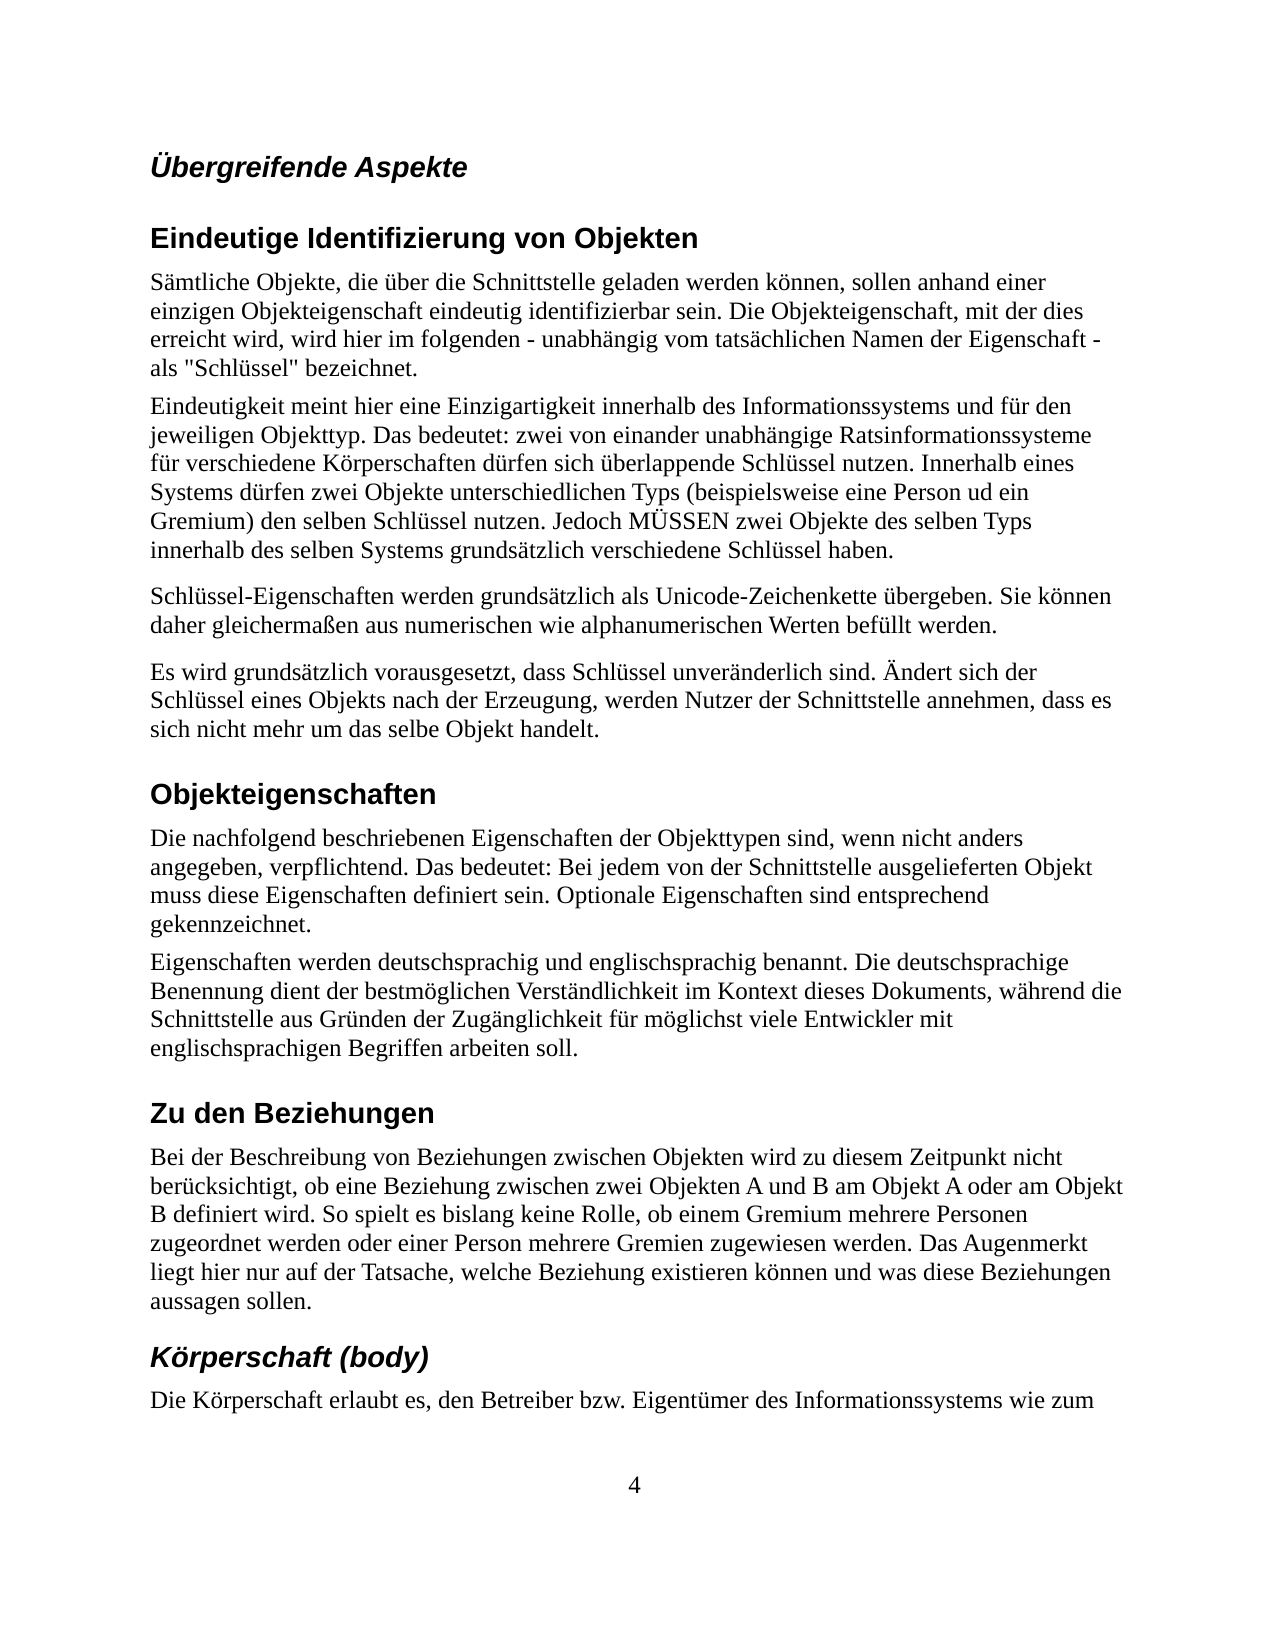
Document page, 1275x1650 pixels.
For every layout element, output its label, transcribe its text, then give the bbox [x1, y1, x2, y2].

subtitle Objekteigenschaften [150, 777, 1125, 811]
text Bei der Beschreibung von Beziehungen zwischen Objekten wird zu diesem Zeitpunkt nicht berücksichtigt, ob eine Beziehung zwischen zwei Objekten A und B am Objekt A oder am Objekt B definiert wird. So spielt es bislang keine Rolle, ob einem Gremium mehrere Personen zugeordnet werden oder einer Person mehrere Gremien zugewiesen werden. Das Augenmerkt liegt hier nur auf der Tatsache, welche Beziehung existieren können und was diese Beziehungen aussagen sollen. [150, 1142, 1125, 1314]
text Sämtliche Objekte, die über die Schnittstelle geladen werden können, sollen anhand einer einzigen Objekteigenschaft eindeutig identifizierbar sein. Die Objekteigenschaft, mit der dies erreicht wird, wird hier im folgenden - unabhängig vom tatsächlichen Namen der Eigenschaft - als "Schlüssel" bezeichnet. [150, 267, 1125, 382]
text Die nachfolgend beschriebenen Eigenschaften der Objekttypen sind, wenn nicht anders angegeben, verpflichtend. Das bedeutet: Bei jedem von der Schnittstelle ausgelieferten Objekt muss diese Eigenschaften definiert sein. Optionale Eigenschaften sind entsprechend gekennzeichnet. [150, 823, 1125, 938]
text Die Körperschaft erlaubt es, den Betreiber bzw. Eigentümer des Informationssystems wie zum [150, 1386, 1125, 1414]
subtitle Übergreifende Aspekte [150, 150, 1125, 183]
text Eigenschaften werden deutschsprachig und englischsprachig benannt. Die deutschsprachige Benennung dient der bestmöglichen Verständlichkeit im Kontext dieses Dokuments, während die Schnittstelle aus Gründen der Zugänglichkeit für möglichst viele Entwickler mit englischsprachigen Begriffen arbeiten soll. [150, 947, 1125, 1062]
text Schlüssel-Eigenschaften werden grundsätzlich als Unicode-Zeichenkette übergeben. Sie können daher gleichermaßen aus numerischen wie alphanumerischen Werten befüllt werden. [150, 581, 1125, 639]
subtitle Zu den Beziehungen [150, 1096, 1125, 1129]
subtitle Körperschaft (body) [150, 1339, 1125, 1373]
text Eindeutigkeit meint hier eine Einzigartigkeit innerhalb des Informationssystems und für den jeweiligen Objekttyp. Das bedeutet: zwei von einander unabhängige Ratsinformationssysteme für verschiedene Körperschaften dürfen sich überlappende Schlüssel nutzen. Innerhalb eines Systems dürfen zwei Objekte unterschiedlichen Typs (beispielsweise eine Person ud ein Gremium) den selben Schlüssel nutzen. Jedoch MÜSSEN zwei Objekte des selben Typs innerhalb des selben Systems grundsätzlich verschiedene Schlüssel haben. [150, 391, 1125, 563]
text Es wird grundsätzlich vorausgesetzt, dass Schlüssel unveränderlich sind. Ändert sich der Schlüssel eines Objekts nach der Erzeugung, werden Nutzer der Schnittstelle annehmen, dass es sich nicht mehr um das selbe Objekt handelt. [150, 657, 1125, 743]
subtitle Eindeutige Identifizierung von Objekten [150, 221, 1125, 254]
